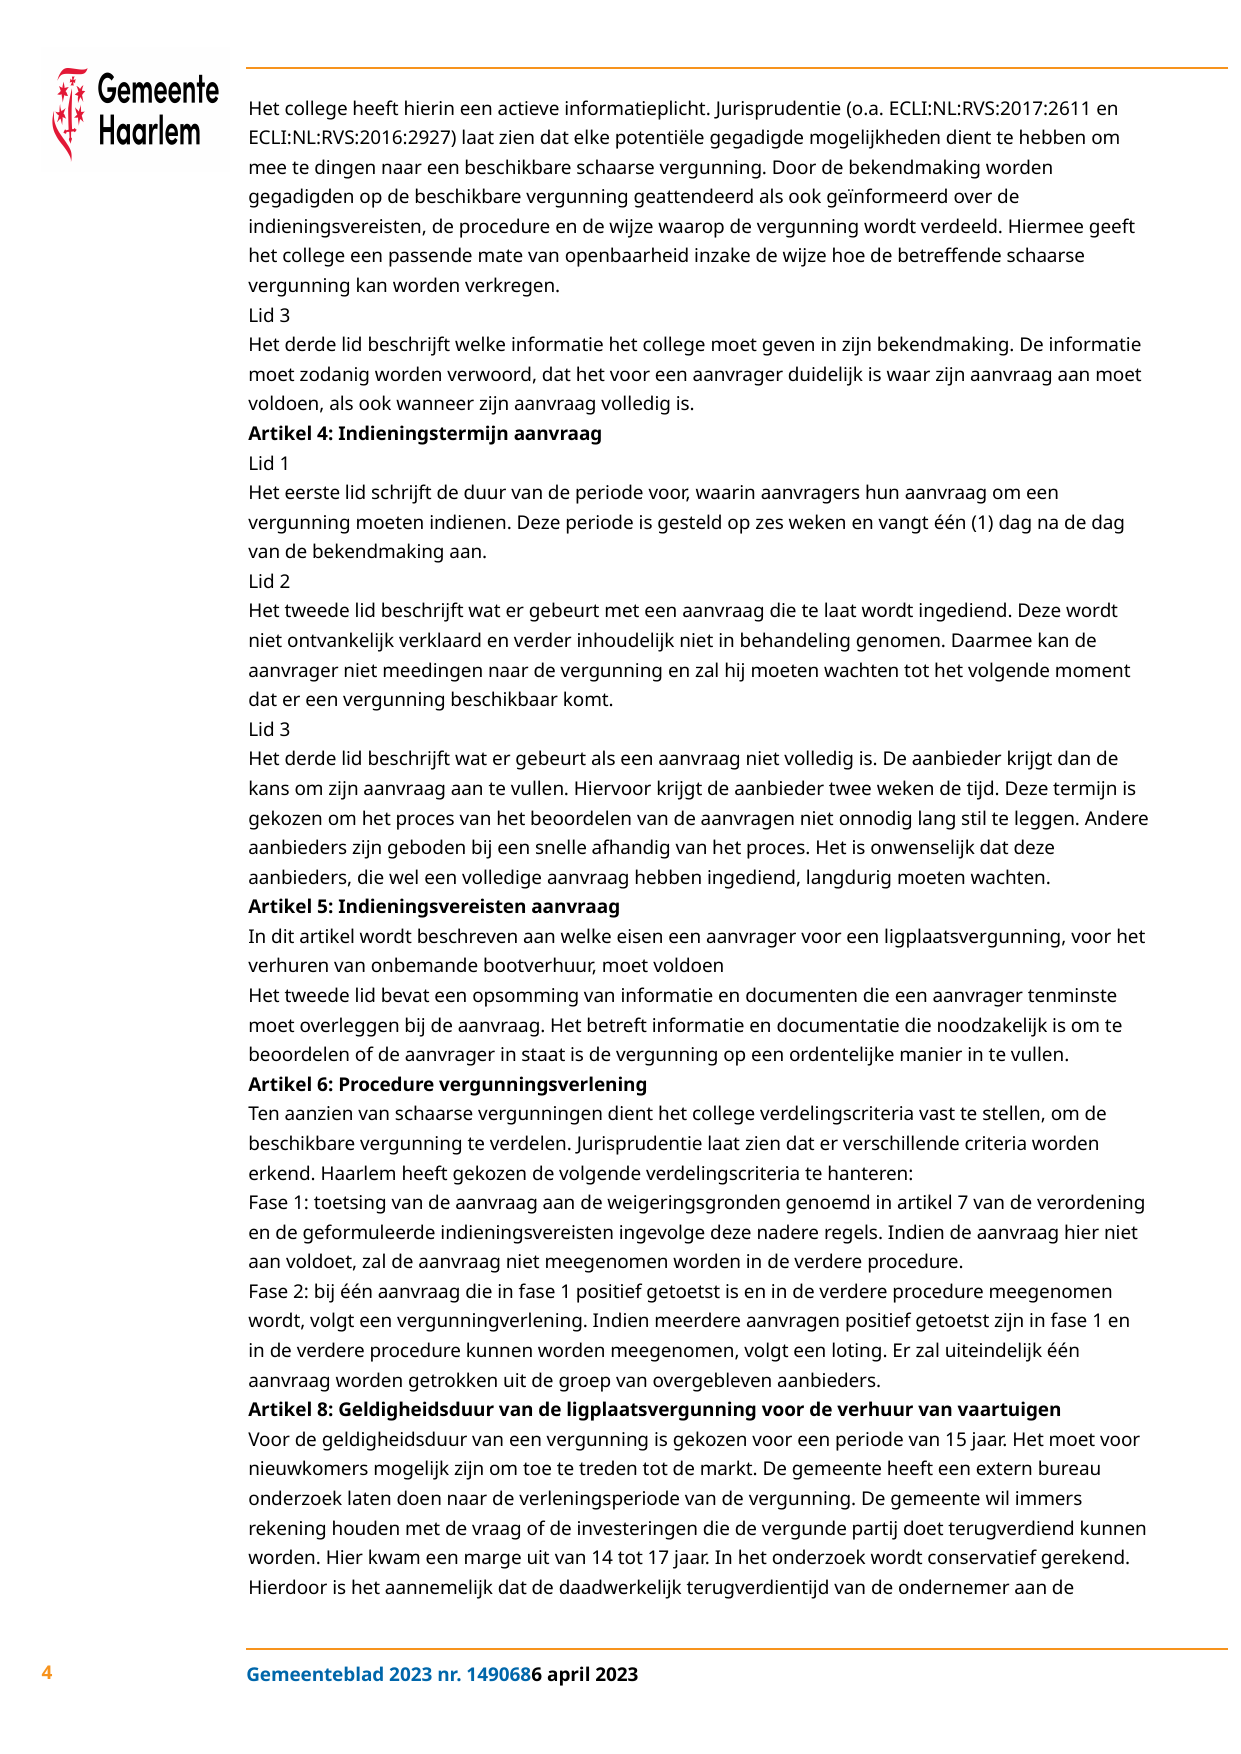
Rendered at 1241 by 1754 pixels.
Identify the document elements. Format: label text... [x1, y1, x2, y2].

text In dit artikel wordt beschreven aan welke eisen een aanvrager voor een ligplaatsvergunning, voor het verhuren van onbemande bootverhuur, moet voldoen [248, 923, 1152, 978]
text Voor de geldigheidsduur van een vergunning is gekozen voor een periode van 15 jaar. Het moet voor nieuwkomers mogelijk zijn om toe te treden tot de markt. De gemeente heeft een extern bureau onderzoek laten doen naar de verleningsperiode van de vergunning. De gemeente wil immers rekening houden met de vraag of de investeringen die de vergunde partij doet terugverdiend kunnen worden. Hier kwam een marge uit van 14 tot 17 jaar. In het onderzoek wordt conservatief gerekend. Hierdoor is het aannemelijk dat de daadwerkelijk terugverdientijd van de ondernemer aan de [248, 1426, 1152, 1600]
text Het derde lid beschrijft welke informatie het college moet geven in zijn bekendmaking. De informatie moet zodanig worden verwoord, dat het voor een aanvrager duidelijk is waar zijn aanvraag aan moet voldoen, als ook wanneer zijn aanvraag volledig is. [248, 331, 1152, 416]
text Het college heeft hierin een actieve informatieplicht. Jurisprudentie (o.a. ECLI:NL:RVS:2017:2611 en ECLI:NL:RVS:2016:2927) laat zien dat elke potentiële gegadigde mogelijkheden dient te hebben om mee te dingen naar een beschikbare schaarse vergunning. Door de bekendmaking worden gegadigden op de beschikbare vergunning geattendeerd als ook geïnformeerd over de indieningsvereisten, de procedure en de wijze waarop de vergunning wordt verdeeld. Hiermee geeft het college een passende mate van openbaarheid inzake de wijze hoe de betreffende schaarse vergunning kan worden verkregen. [248, 95, 1152, 298]
text Fase 1: toetsing van de aanvraag aan de weigeringsgronden genoemd in artikel 7 van de verordening en de geformuleerde indieningsvereisten ingevolge deze nadere regels. Indien de aanvraag hier niet aan voldoet, zal de aanvraag niet meegenomen worden in de verdere procedure. [248, 1189, 1152, 1274]
text Lid 2 [248, 568, 1152, 594]
picture [41, 47, 231, 172]
text Het tweede lid beschrijft wat er gebeurt met een aanvraag die te laat wordt ingediend. Deze wordt niet ontvankelijk verklaard en verder inhoudelijk niet in behandeling genomen. Daarmee kan de aanvrager niet meedingen naar de vergunning en zal hij moeten wachten tot het volgende moment dat er een vergunning beschikbaar komt. [248, 598, 1152, 712]
text Ten aanzien van schaarse vergunningen dient het college verdelingscriteria vast te stellen, om de beschikbare vergunning te verdelen. Jurisprudentie laat zien dat er verschillende criteria worden erkend. Haarlem heeft gekozen de volgende verdelingscriteria te hanteren: [248, 1101, 1152, 1186]
text Fase 2: bij één aanvraag die in fase 1 positief getoetst is en in de verdere procedure meegenomen wordt, volgt een vergunningverlening. Indien meerdere aanvragen positief getoetst zijn in fase 1 en in de verdere procedure kunnen worden meegenomen, volgt een loting. Er zal uiteindelijk één aanvraag worden getrokken uit de groep van overgebleven aanbieders. [248, 1278, 1152, 1393]
text Het eerste lid schrijft de duur van de periode voor, waarin aanvragers hun aanvraag om een vergunning moeten indienen. Deze periode is gesteld op zes weken en vangt één (1) dag na de dag van de bekendmaking aan. [248, 479, 1152, 564]
text Artikel 5: Indieningsvereisten aanvraag [248, 893, 1152, 919]
text Artikel 6: Procedure vergunningsverlening [248, 1071, 1152, 1097]
text Artikel 8: Geldigheidsduur van de ligplaatsvergunning voor de verhuur van vaartuigen [248, 1396, 1152, 1422]
text Lid 3 [248, 302, 1152, 328]
text Lid 3 [248, 716, 1152, 742]
text Artikel 4: Indieningstermijn aanvraag [248, 420, 1152, 446]
text Het derde lid beschrijft wat er gebeurt als een aanvraag niet volledig is. De aanbieder krijgt dan de kans om zijn aanvraag aan te vullen. Hiervoor krijgt de aanbieder twee weken de tijd. Deze termijn is gekozen om het proces van het beoordelen van de aanvragen niet onnodig lang stil te leggen. Andere aanbieders zijn geboden bij een snelle afhandig van het proces. Het is onwenselijk dat deze aanbieders, die wel een volledige aanvraag hebben ingediend, langdurig moeten wachten. [248, 746, 1152, 890]
text Het tweede lid bevat een opsomming van informatie en documenten die een aanvrager tenminste moet overleggen bij de aanvraag. Het betreft informatie en documentatie die noodzakelijk is om te beoordelen of de aanvrager in staat is de vergunning op een ordentelijke manier in te vullen. [248, 982, 1152, 1067]
text Lid 1 [248, 450, 1152, 476]
